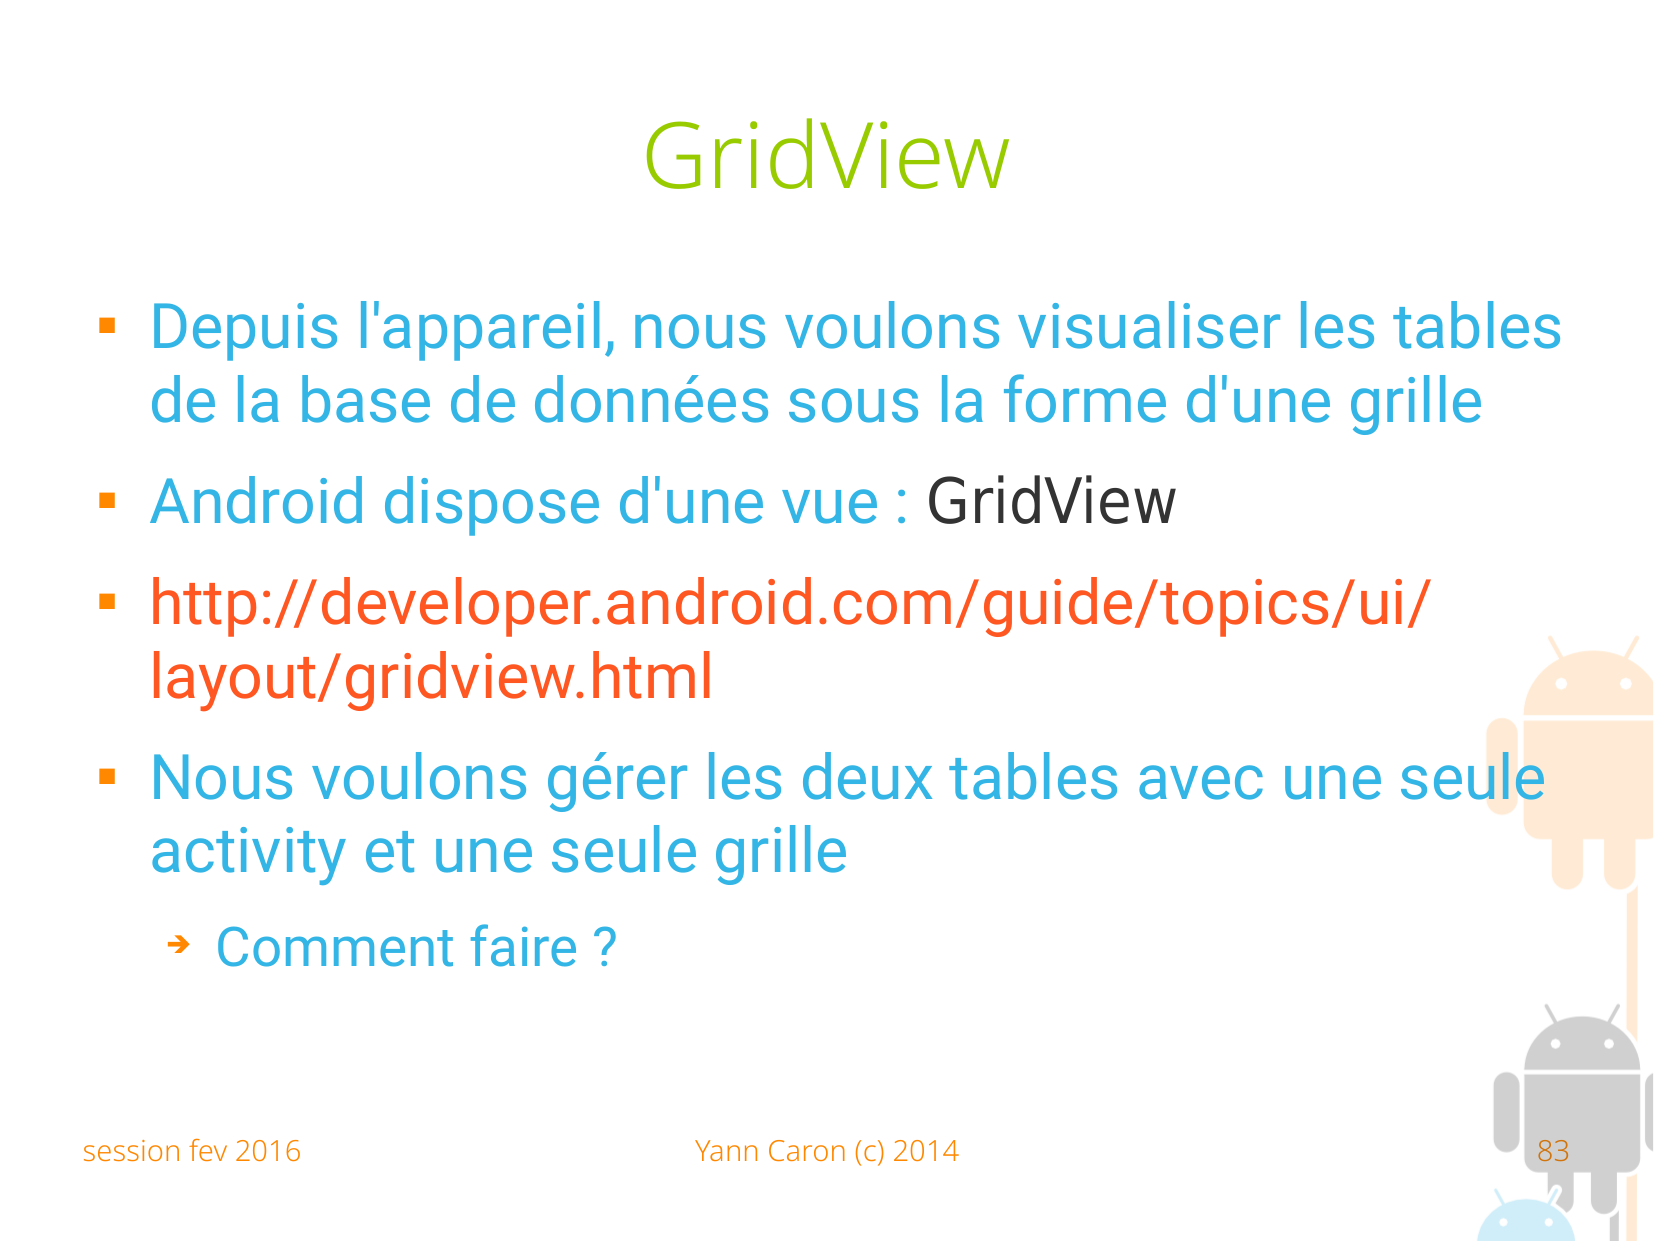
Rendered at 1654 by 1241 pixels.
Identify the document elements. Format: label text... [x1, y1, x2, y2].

list Depuis l'appareil, nous voulons visualiser les tables de la base de données sous la forme d'une grille Android dispose d'une vue : GridView http://developer.android.com/guide/topics/ui/layout/gridview.html Nous voulons gérer les deux tables avec une seule activity et une seule grille Comment faire ? [82, 290, 1571, 1010]
title GridView [82, 49, 1571, 257]
picture [240, 423, 1654, 1241]
